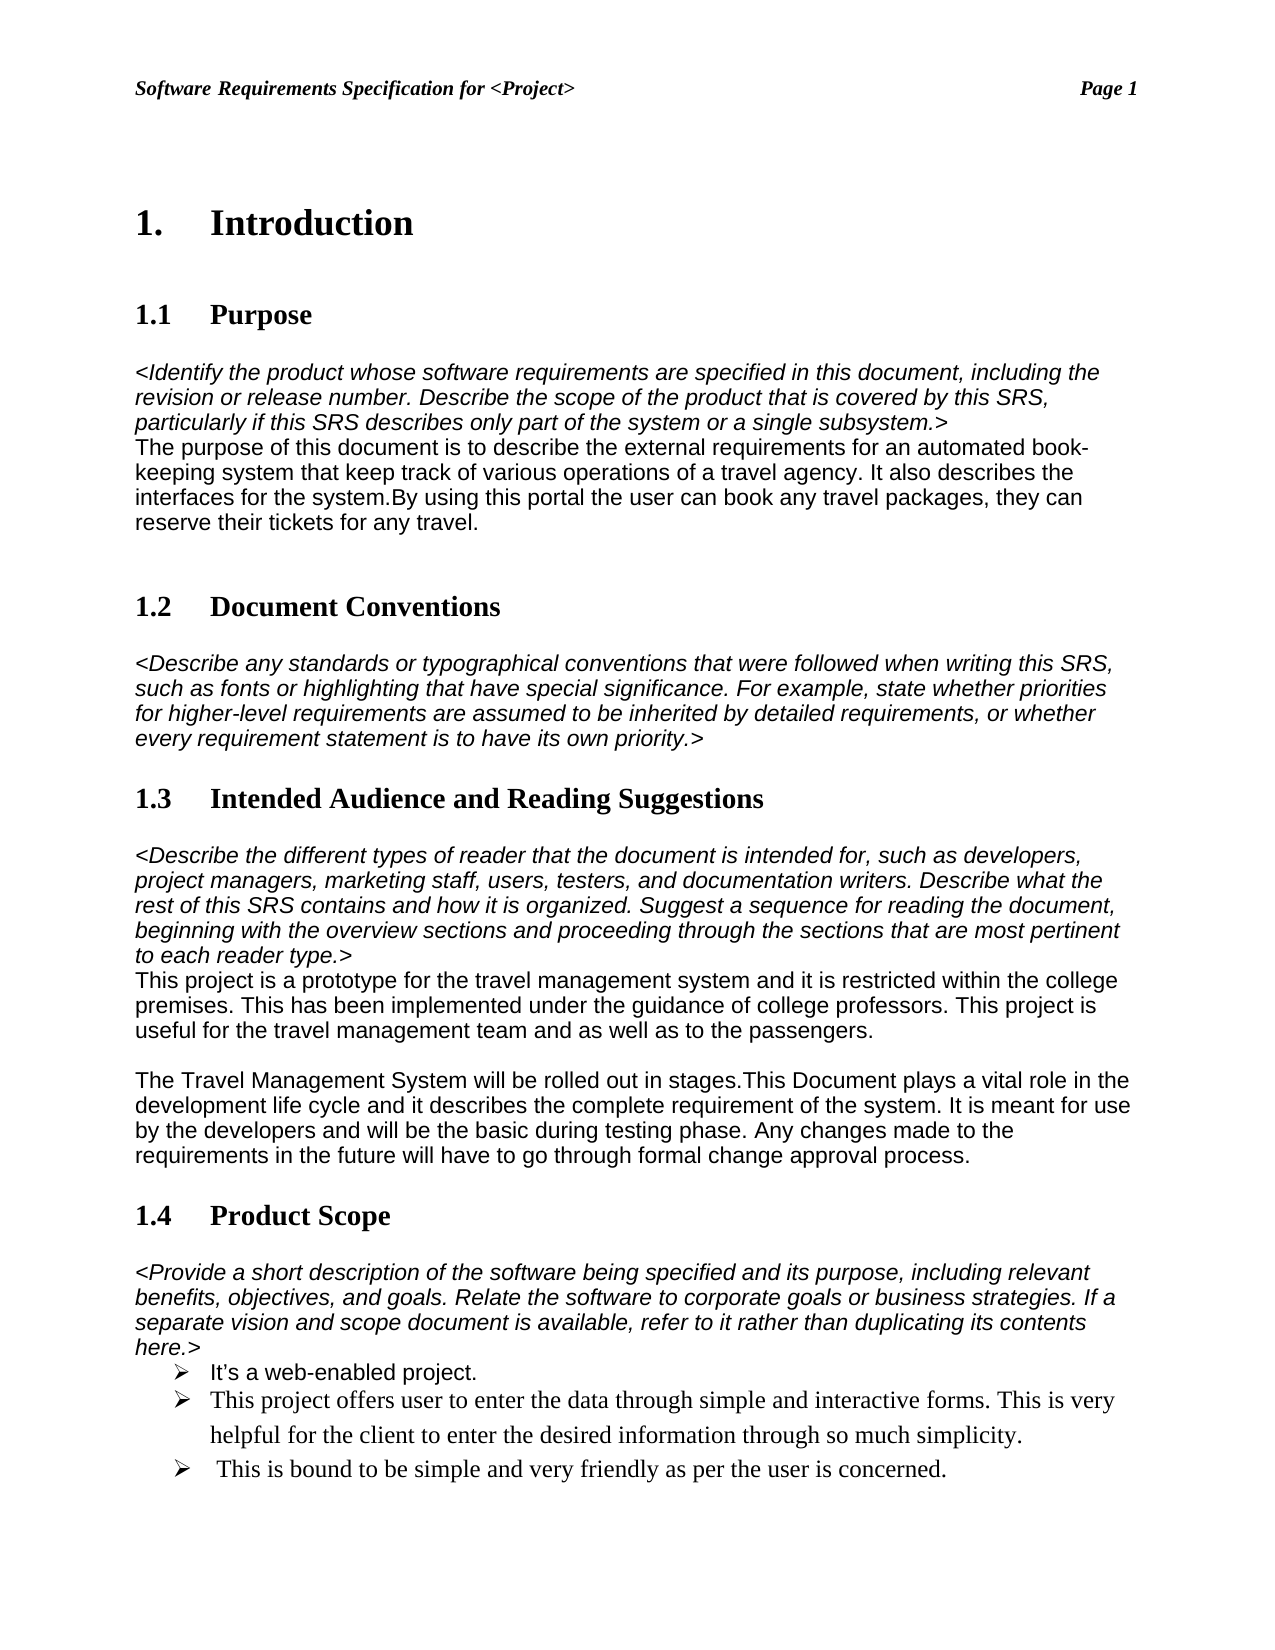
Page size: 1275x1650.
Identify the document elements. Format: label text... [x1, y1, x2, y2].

subtitle Document Conventions [135, 589, 1140, 623]
list This is bound to be simple and very friendly as per the user is concerned. [172, 1454, 1140, 1483]
text This project is a prototype for the travel management system and it is restricted within the college premises. This has been implemented under the guidance of college professors. This project is useful for the travel management team and as well as to the passengers. [135, 969, 1140, 1044]
list This project offers user to enter the data through simple and interactive forms. This is very helpful for the client to enter the desired information through so much simplicity. [172, 1386, 1140, 1449]
text <Identify the product whose software requirements are specified in this document, including the revision or release number. Describe the scope of the product that is covered by this SRS, particularly if this SRS describes only part of the system or a single subsystem.> [135, 360, 1140, 435]
subtitle Product Scope [135, 1198, 1140, 1231]
text The purpose of this document is to describe the external requirements for an automated book-keeping system that keep track of various operations of a travel agency. It also describes the interfaces for the system.By using this portal the user can book any travel packages, they can reserve their tickets for any travel. [135, 435, 1140, 535]
subtitle Purpose [135, 297, 1140, 331]
text <Describe the different types of reader that the document is intended for, such as developers, project managers, marketing staff, users, testers, and documentation writers. Describe what the rest of this SRS contains and how it is organized. Suggest a sequence for reading the document, beginning with the overview sections and proceeding through the sections that are most pertinent to each reader type.> [135, 844, 1140, 969]
subtitle Introduction [135, 200, 1140, 243]
list It’s a web-enabled project. [172, 1361, 1140, 1386]
text <Describe any standards or typographical conventions that were followed when writing this SRS, such as fonts or highlighting that have special significance. For example, state whether priorities for higher-level requirements are assumed to be inherited by detailed requirements, or whether every requirement statement is to have its own priority.> [135, 652, 1140, 752]
text The Travel Management System will be rolled out in stages.This Document plays a vital role in the development life cycle and it describes the complete requirement of the system. It is meant for use by the developers and will be the basic during testing phase. Any changes made to the requirements in the future will have to go through formal change approval process. [135, 1069, 1140, 1169]
subtitle Intended Audience and Reading Suggestions [135, 781, 1140, 814]
text <Provide a short description of the software being specified and its purpose, including relevant benefits, objectives, and goals. Relate the software to corporate goals or business strategies. If a separate vision and scope document is available, refer to it rather than duplicating its contents here.> [135, 1261, 1140, 1361]
